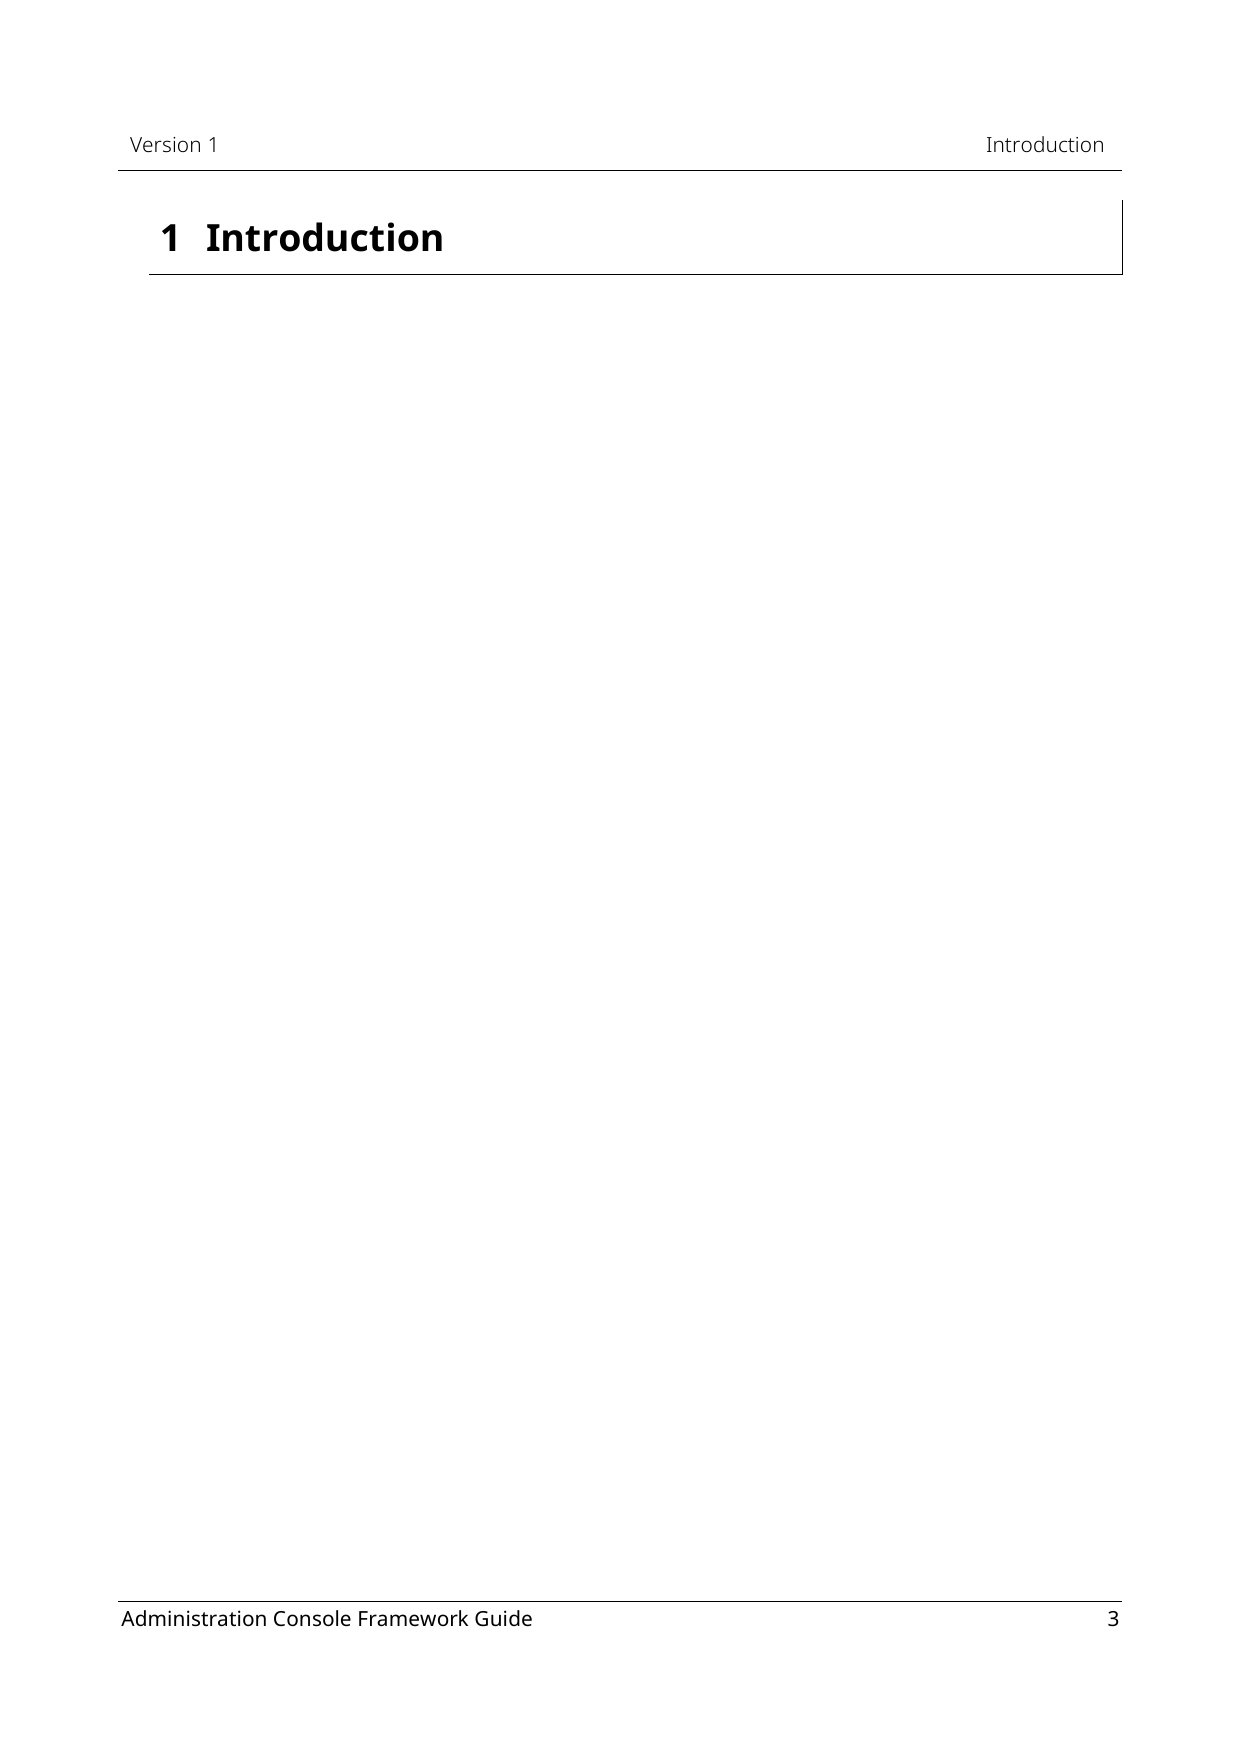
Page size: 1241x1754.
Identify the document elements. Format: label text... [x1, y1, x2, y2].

subtitle Introduction [149, 201, 1122, 274]
